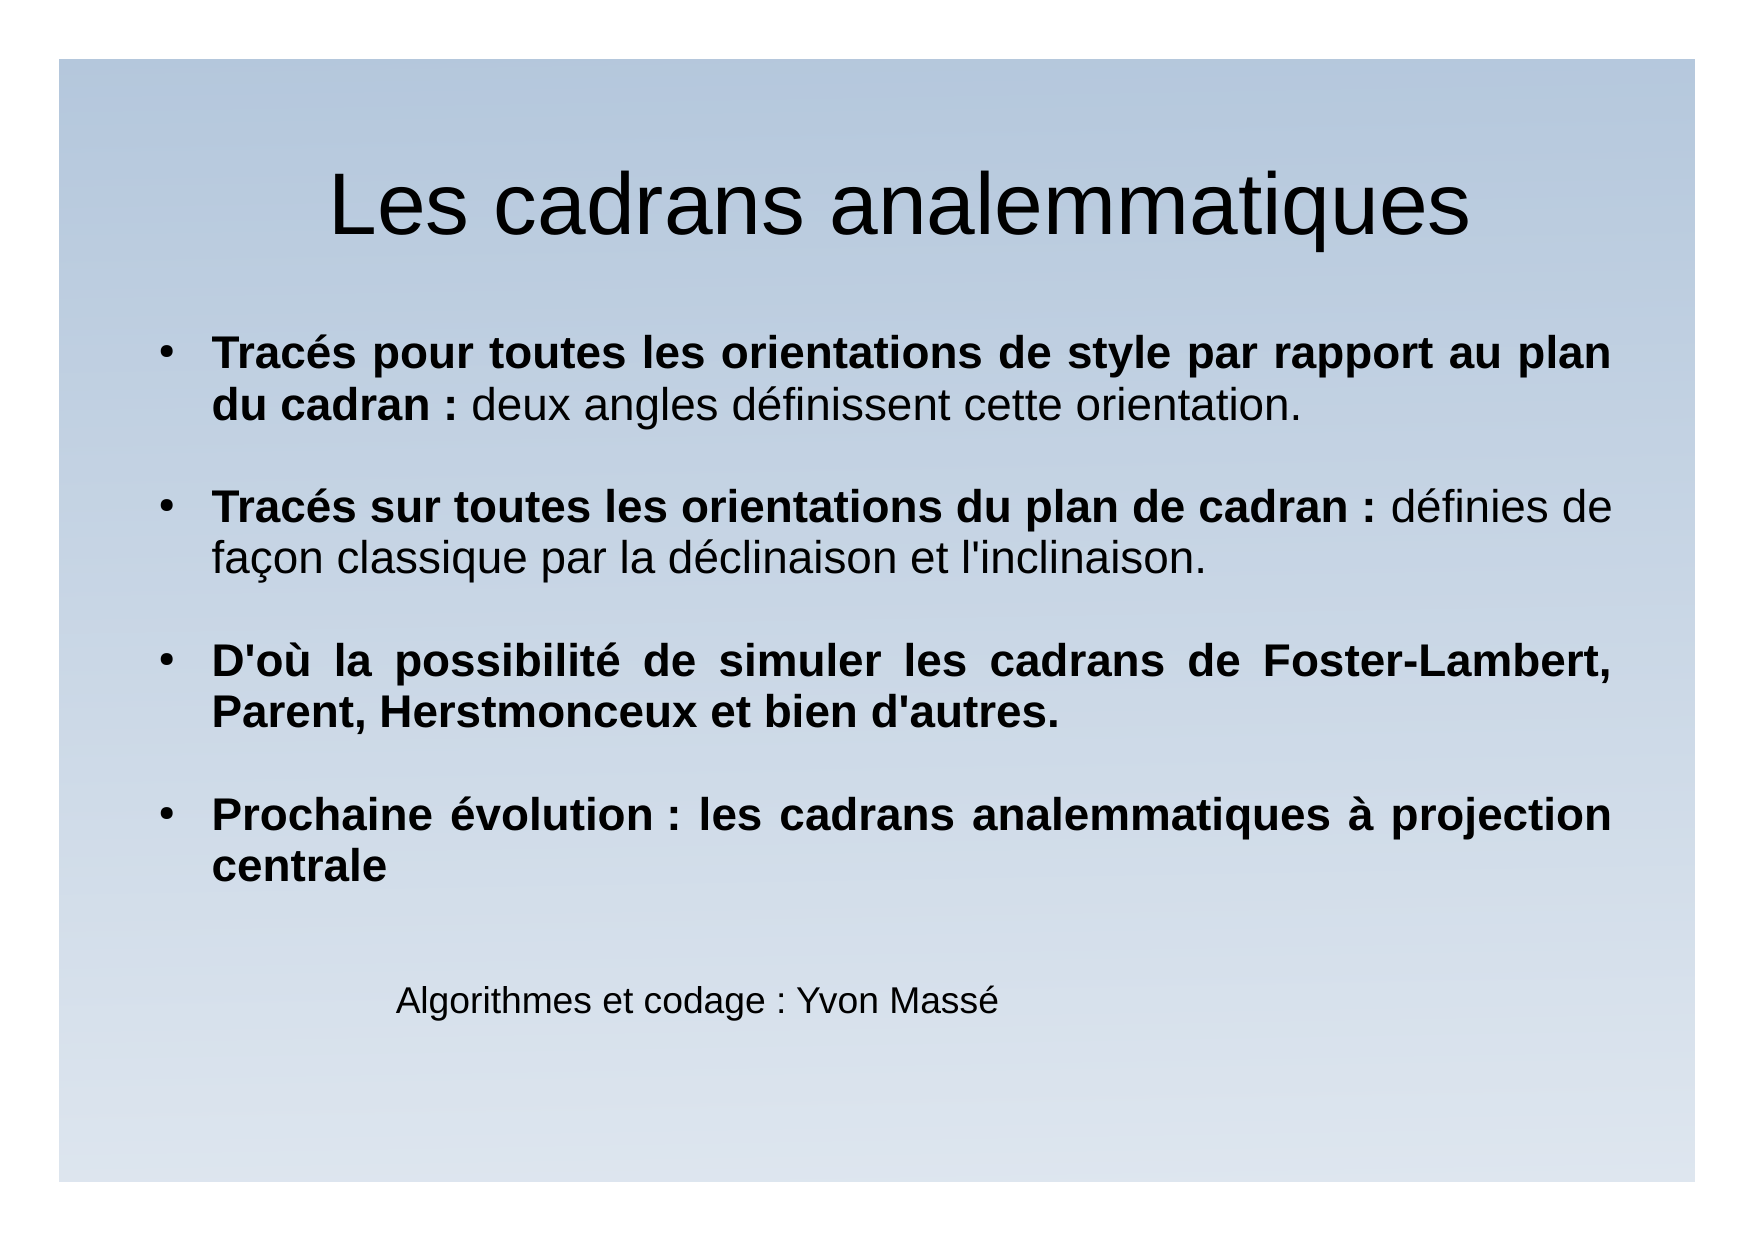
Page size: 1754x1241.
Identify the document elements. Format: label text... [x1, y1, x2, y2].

title Les cadrans analemmatiques [164, 110, 1637, 298]
text_box Algorithmes et codage : Yvon Massé [381, 971, 1509, 1029]
list Tracés pour toutes les orientations de style par rapport au plan du cadran : deux angles définissent cette orientation. Tracés sur toutes les orientations du plan de cadran : définies de façon classique par la déclinaison et l'inclinaison. D'où la possibilité de simuler les cadrans de Foster-Lambert, Parent, Herstmonceux et bien d'autres. Prochaine évolution : les cadrans analemmatiques à projection centrale [140, 327, 1614, 1050]
